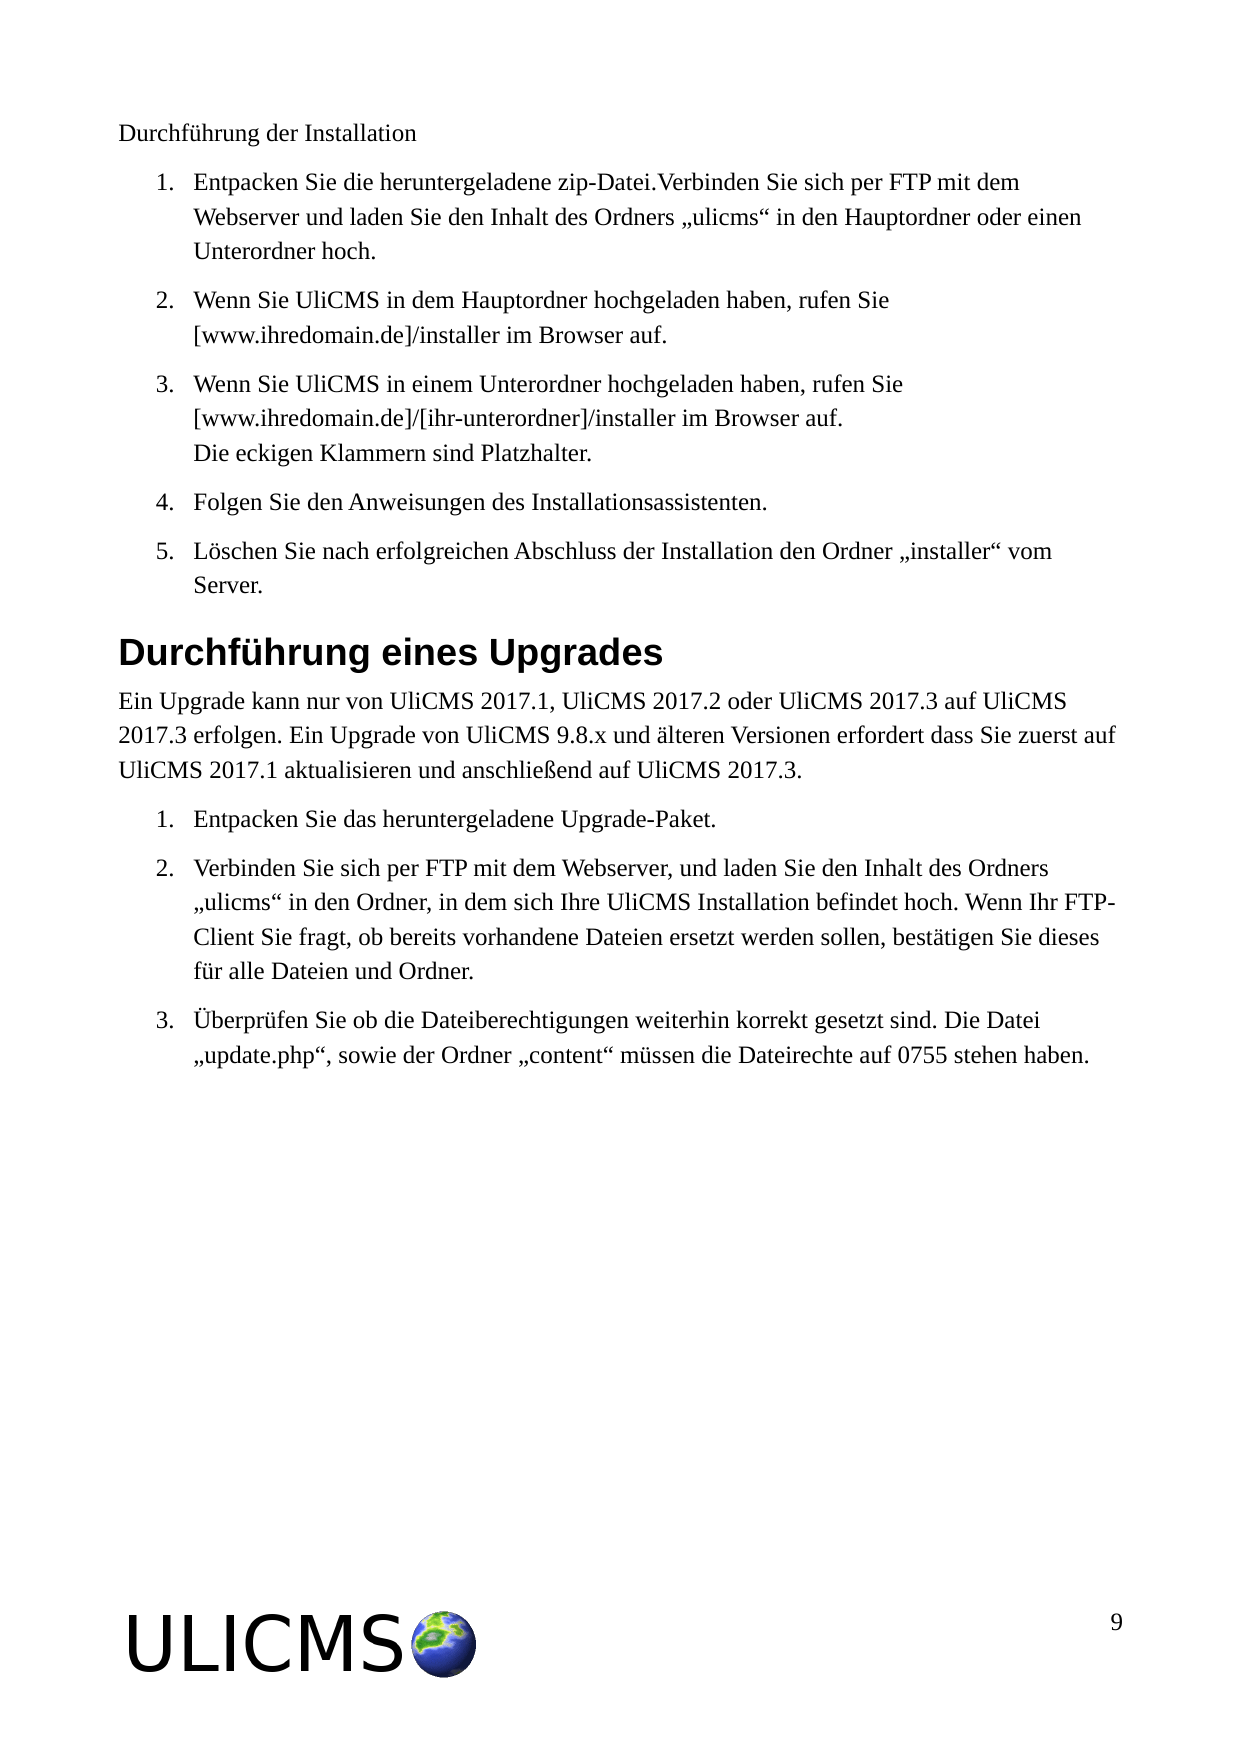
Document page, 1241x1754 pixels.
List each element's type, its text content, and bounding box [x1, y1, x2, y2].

list Überprüfen Sie ob die Dateiberechtigungen weiterhin korrekt gesetzt sind. Die Datei „update.php“, sowie der Ordner „content“ müssen die Dateirechte auf 0755 stehen haben. [156, 1006, 1123, 1069]
list Löschen Sie nach erfolgreichen Abschluss der Installation den Ordner „installer“ vom Server. [156, 536, 1123, 599]
list Entpacken Sie das heruntergeladene Upgrade-Paket. [156, 804, 1123, 833]
picture [118, 1607, 479, 1681]
list Wenn Sie UliCMS in dem Hauptordner hochgeladen haben, rufen Sie [www.ihredomain.de]/installer im Browser auf. [156, 285, 1123, 348]
list Entpacken Sie die heruntergeladene zip-Datei.Verbinden Sie sich per FTP mit dem Webserver und laden Sie den Inhalt des Ordners „ulicms“ in den Hauptordner oder einen Unterordner hoch. [156, 167, 1123, 265]
list Wenn Sie UliCMS in einem Unterordner hochgeladen haben, rufen Sie [www.ihredomain.de]/[ihr-unterordner]/installer im Browser auf. Die eckigen Klammern sind Platzhalter. [156, 369, 1123, 466]
list Folgen Sie den Anweisungen des Installationsassistenten. [156, 487, 1123, 516]
text Ein Upgrade kann nur von UliCMS 2017.1, UliCMS 2017.2 oder UliCMS 2017.3 auf UliCMS 2017.3 erfolgen. Ein Upgrade von UliCMS 9.8.x und älteren Versionen erfordert dass Sie zuerst auf UliCMS 2017.1 aktualisieren und anschließend auf UliCMS 2017.3. [118, 686, 1123, 784]
list Verbinden Sie sich per FTP mit dem Webserver, und laden Sie den Inhalt des Ordners „ulicms“ in den Ordner, in dem sich Ihre UliCMS Installation befindet hoch. Wenn Ihr FTP-Client Sie fragt, ob bereits vorhandene Dateien ersetzt werden sollen, bestätigen Sie dieses für alle Dateien und Ordner. [156, 853, 1123, 985]
